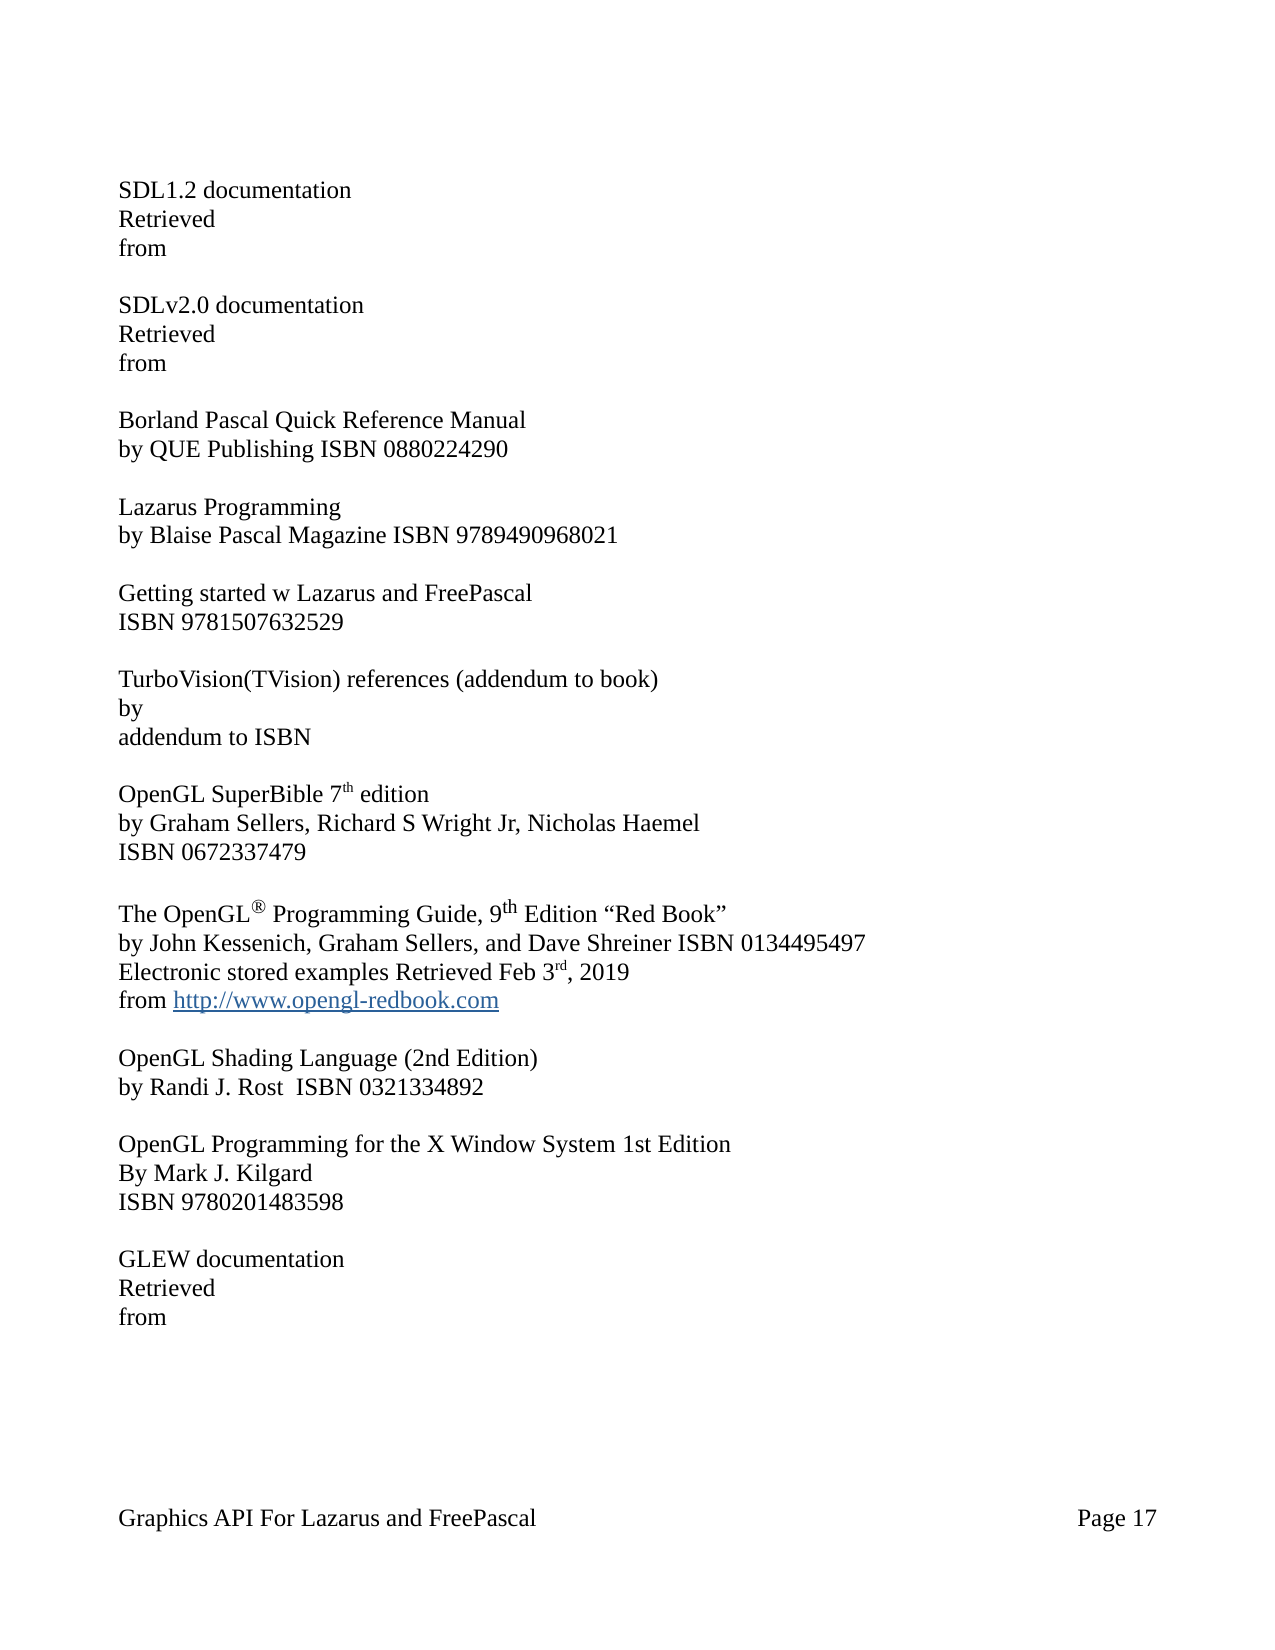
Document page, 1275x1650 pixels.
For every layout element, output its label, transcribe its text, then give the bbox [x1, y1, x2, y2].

text OpenGL Programming for the X Window System 1st Edition [118, 1129, 1157, 1158]
text by QUE Publishing ISBN 0880224290 [118, 434, 1157, 463]
text from http://www.opengl-redbook.com [118, 985, 1157, 1014]
text ISBN 9780201483598 [118, 1187, 1157, 1215]
text from [118, 348, 1157, 377]
text The OpenGL® Programming Guide, 9th Edition “Red Book” [118, 894, 1157, 928]
text Electronic stored examples Retrieved Feb 3rd, 2019 [118, 957, 1157, 985]
text from [118, 1302, 1157, 1330]
text by Graham Sellers, Richard S Wright Jr, Nicholas Haemel [118, 808, 1157, 837]
text by [118, 693, 1157, 722]
text Retrieved [118, 319, 1157, 348]
text by Randi J. Rost ISBN 0321334892 [118, 1072, 1157, 1100]
text Retrieved [118, 204, 1157, 233]
text GLEW documentation [118, 1244, 1157, 1273]
text Getting started w Lazarus and FreePascal [118, 578, 1157, 607]
text SDLv2.0 documentation [118, 291, 1157, 319]
text Lazarus Programming [118, 492, 1157, 521]
text from [118, 233, 1157, 262]
text ISBN 9781507632529 [118, 607, 1157, 636]
text TurboVision(TVision) references (addendum to book) [118, 664, 1157, 693]
text by John Kessenich, Graham Sellers, and Dave Shreiner ISBN 0134495497 [118, 928, 1157, 957]
text by Blaise Pascal Magazine ISBN 9789490968021 [118, 521, 1157, 549]
text OpenGL SuperBible 7th edition [118, 779, 1157, 808]
text SDL1.2 documentation [118, 176, 1157, 204]
text Retrieved [118, 1273, 1157, 1302]
text Borland Pascal Quick Reference Manual [118, 406, 1157, 434]
text addendum to ISBN [118, 722, 1157, 751]
text By Mark J. Kilgard [118, 1158, 1157, 1187]
text ISBN 0672337479 [118, 837, 1157, 866]
text OpenGL Shading Language (2nd Edition) [118, 1043, 1157, 1072]
